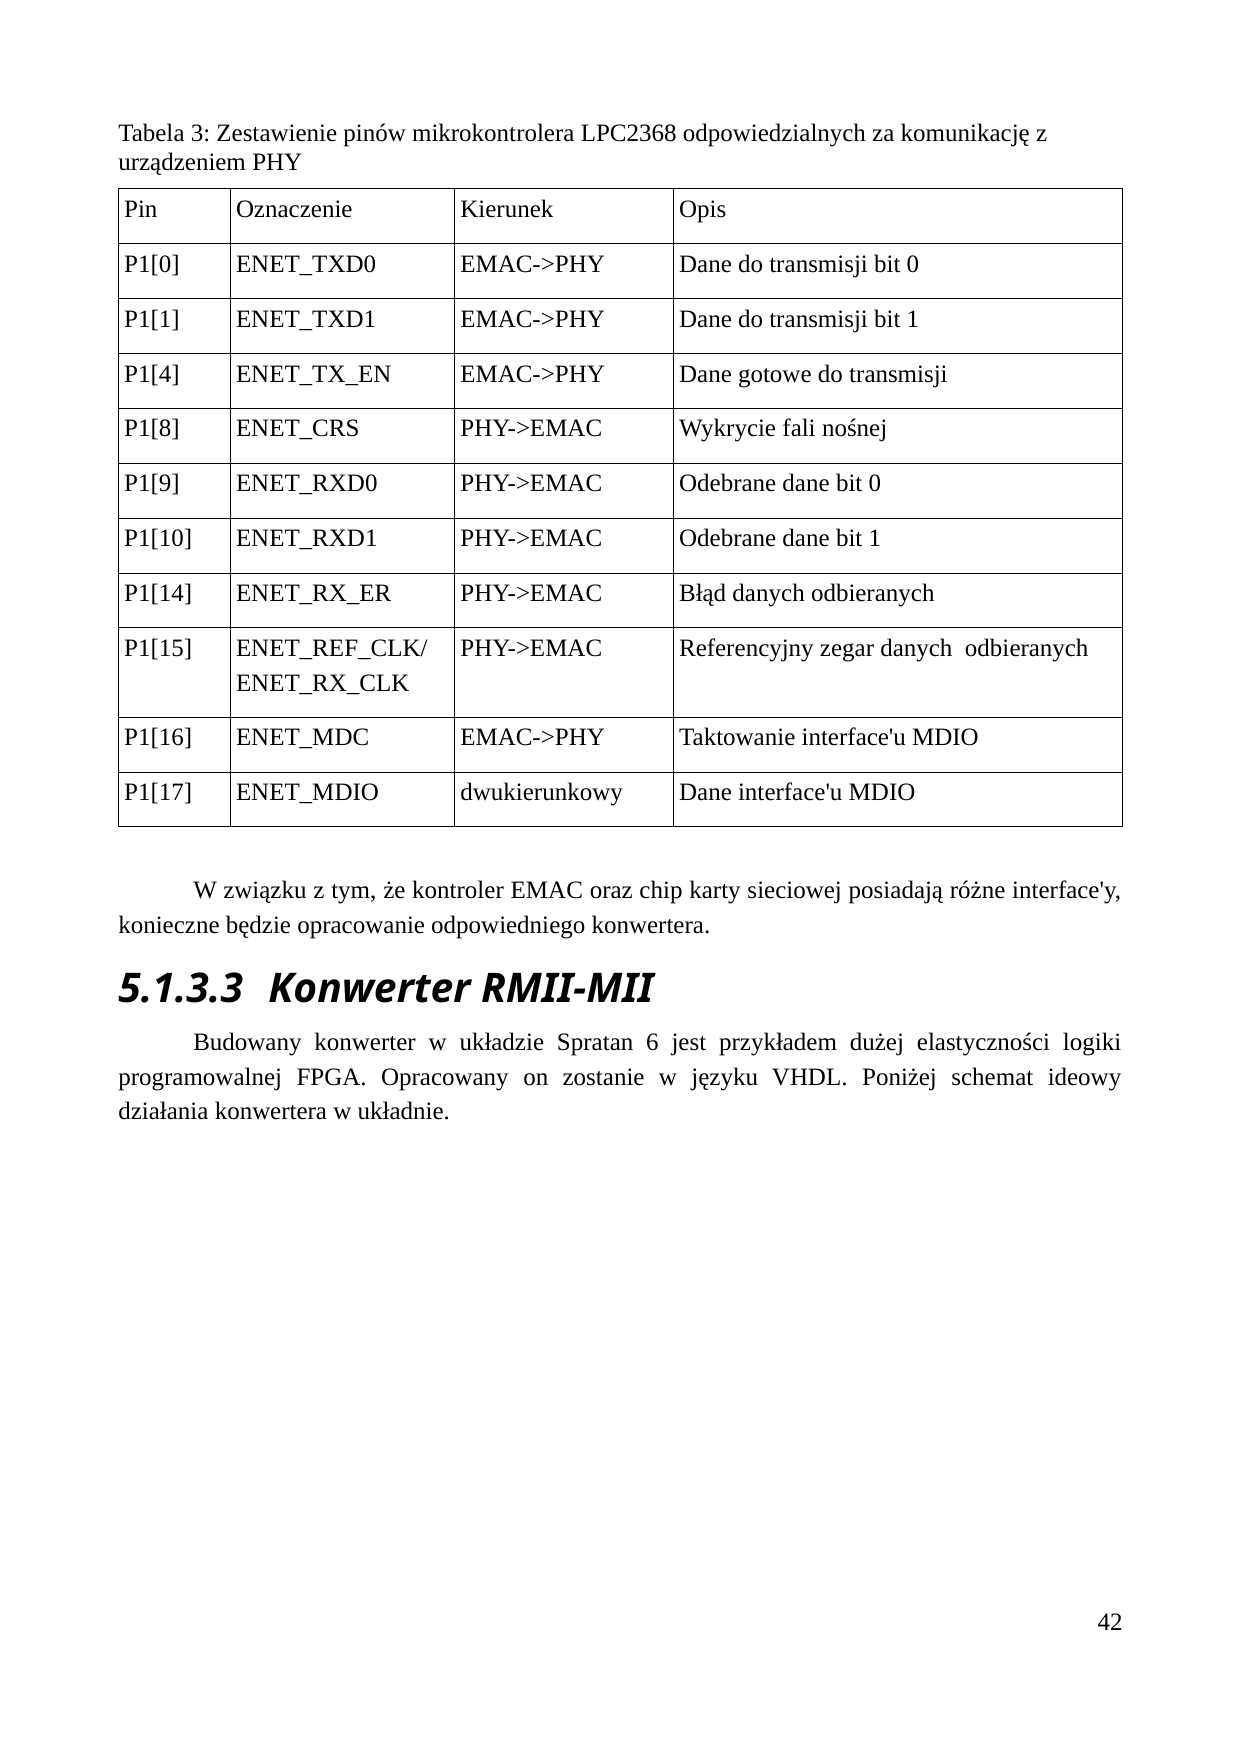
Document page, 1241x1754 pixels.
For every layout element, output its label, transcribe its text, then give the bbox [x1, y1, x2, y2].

table_cell ENET_MDIO [231, 773, 454, 826]
table_cell P1[16] [119, 718, 230, 772]
table_header Pin [119, 189, 230, 243]
table_cell PHY->EMAC [455, 464, 673, 517]
table_cell Odebrane dane bit 1 [674, 519, 1122, 572]
table_header Oznaczenie [231, 189, 454, 243]
table_cell Taktowanie interface'u MDIO [674, 718, 1122, 772]
table_cell ENET_CRS [231, 409, 454, 463]
table_cell Wykrycie fali nośnej [674, 409, 1122, 463]
table_cell Dane do transmisji bit 1 [674, 299, 1122, 353]
table_cell ENET_TXD0 [231, 244, 454, 298]
table_cell PHY->EMAC [455, 628, 673, 717]
table_cell EMAC->PHY [455, 354, 673, 408]
text W związku z tym, że kontroler EMAC oraz chip karty sieciowej posiadają różne interface'y, konieczne będzie opracowanie odpowiedniego konwertera. [118, 876, 1122, 939]
table_cell EMAC->PHY [455, 244, 673, 298]
table_cell PHY->EMAC [455, 519, 673, 572]
table_cell ENET_TXD1 [231, 299, 454, 353]
table_cell P1[15] [119, 628, 230, 717]
table_cell ENET_RXD0 [231, 464, 454, 517]
table_header Opis [674, 189, 1122, 243]
table_cell Odebrane dane bit 0 [674, 464, 1122, 517]
table_cell P1[10] [119, 519, 230, 572]
table_cell Dane do transmisji bit 0 [674, 244, 1122, 298]
text Tabela 3: Zestawienie pinów mikrokontrolera LPC2368 odpowiedzialnych za komunikację z urządzeniem PHY [118, 118, 1122, 176]
table_cell P1[17] [119, 773, 230, 826]
table_cell EMAC->PHY [455, 718, 673, 772]
table_cell P1[9] [119, 464, 230, 517]
table_cell P1[0] [119, 244, 230, 298]
table_cell Błąd danych odbieranych [674, 574, 1122, 627]
table_cell Dane gotowe do transmisji [674, 354, 1122, 408]
table_cell Referencyjny zegar danych odbieranych [674, 628, 1122, 717]
table_cell ENET_RXD1 [231, 519, 454, 572]
table_cell ENET_TX_EN [231, 354, 454, 408]
table_cell PHY->EMAC [455, 409, 673, 463]
table_cell PHY->EMAC [455, 574, 673, 627]
table_cell P1[14] [119, 574, 230, 627]
table_header Kierunek [455, 189, 673, 243]
table_cell EMAC->PHY [455, 299, 673, 353]
table_cell ENET_RX_ER [231, 574, 454, 627]
table_cell P1[1] [119, 299, 230, 353]
text Budowany konwerter w układzie Spratan 6 jest przykładem dużej elastyczności logiki programowalnej FPGA. Opracowany on zostanie w języku VHDL. Poniżej schemat ideowy działania konwertera w układnie. [118, 1027, 1122, 1125]
table_cell P1[8] [119, 409, 230, 463]
table_cell ENET_REF_CLK/ENET_RX_CLK [231, 628, 454, 717]
table_cell Dane interface'u MDIO [674, 773, 1122, 826]
subtitle Konwerter RMII-MII [118, 959, 1122, 1015]
table_cell ENET_MDC [231, 718, 454, 772]
table_cell dwukierunkowy [455, 773, 673, 826]
table_cell P1[4] [119, 354, 230, 408]
